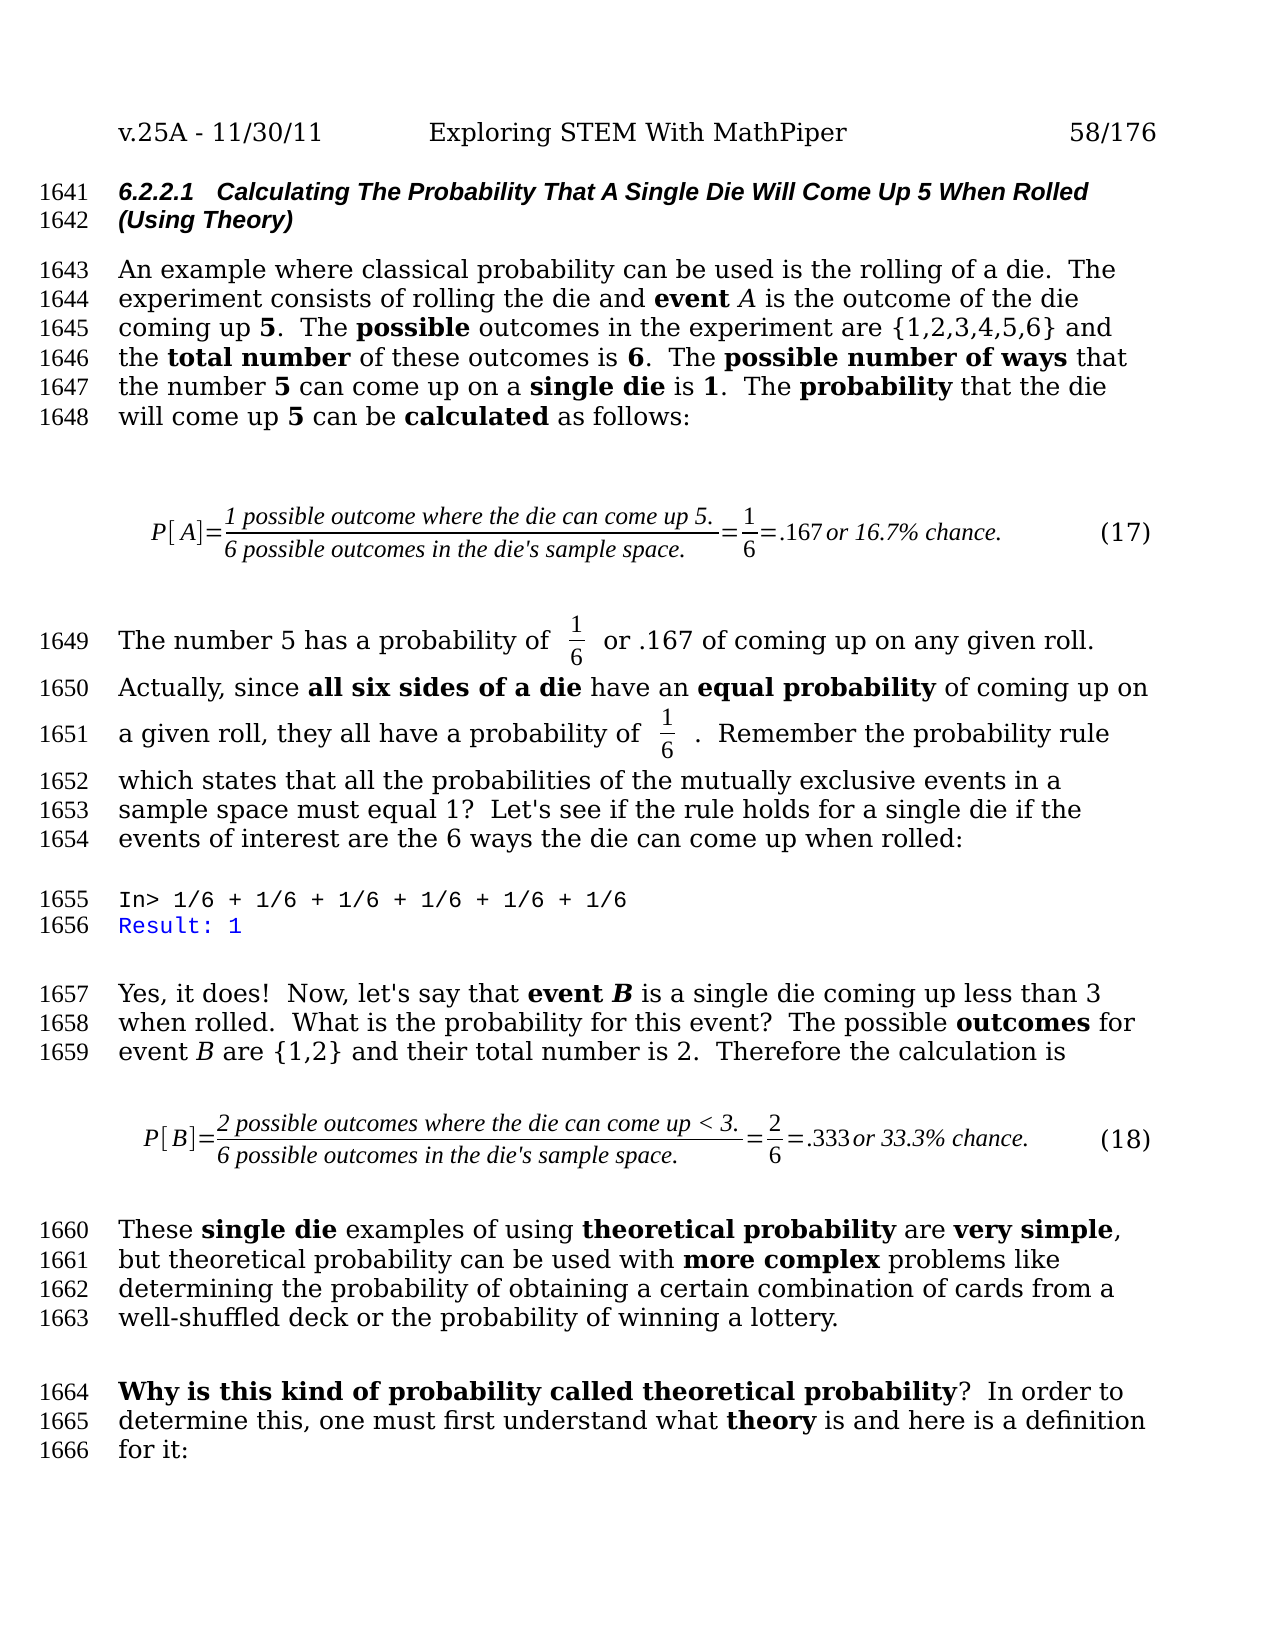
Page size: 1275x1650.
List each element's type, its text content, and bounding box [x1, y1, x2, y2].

subtitle Calculating The Probability That A Single Die Will Come Up 5 When Rolled (Using Theory) [118, 177, 1157, 234]
table_header (18) [1041, 1102, 1157, 1177]
table_header (17) [1041, 495, 1157, 571]
text An example where classical probability can be used is the rolling of a die. The experiment consists of rolling the die and event A is the outcome of the die coming up 5. The possible outcomes in the experiment are {1,2,3,4,5,6} and the total number of these outcomes is 6. The possible number of ways that the number 5 can come up on a single die is 1. The probability that the die will come up 5 can be calculated as follows: [118, 255, 1157, 431]
text Why is this kind of probability called theoretical probability? In order to determine this, one must first understand what theory is and here is a definition for it: [118, 1376, 1157, 1464]
text The number 5 has a probability ofor .167 of coming up on any given roll. Actually, since all six sides of a die have an equal probability of coming up on a given roll, they all have a probability of. Remember the probability rule which states that all the probabilities of the mutually exclusive events in a sample space must equal 1? Let's see if the rule holds for a single die if the events of interest are the 6 ways the die can come up when rolled: [118, 609, 1157, 853]
text These single die examples of using theoretical probability are very simple, but theoretical probability can be used with more complex problems like determining the probability of obtaining a certain combination of cards from a well-shuffled deck or the probability of winning a lottery. [118, 1215, 1157, 1332]
table_header [118, 1102, 1041, 1177]
text Result: 1 [118, 914, 1157, 940]
text In> 1/6 + 1/6 + 1/6 + 1/6 + 1/6 + 1/6 [118, 888, 1157, 914]
text Yes, it does! Now, let's say that event B is a single die coming up less than 3 when rolled. What is the probability for this event? The possible outcomes for event B are {1,2} and their total number is 2. Therefore the calculation is [118, 978, 1157, 1066]
table_header [118, 495, 1041, 571]
